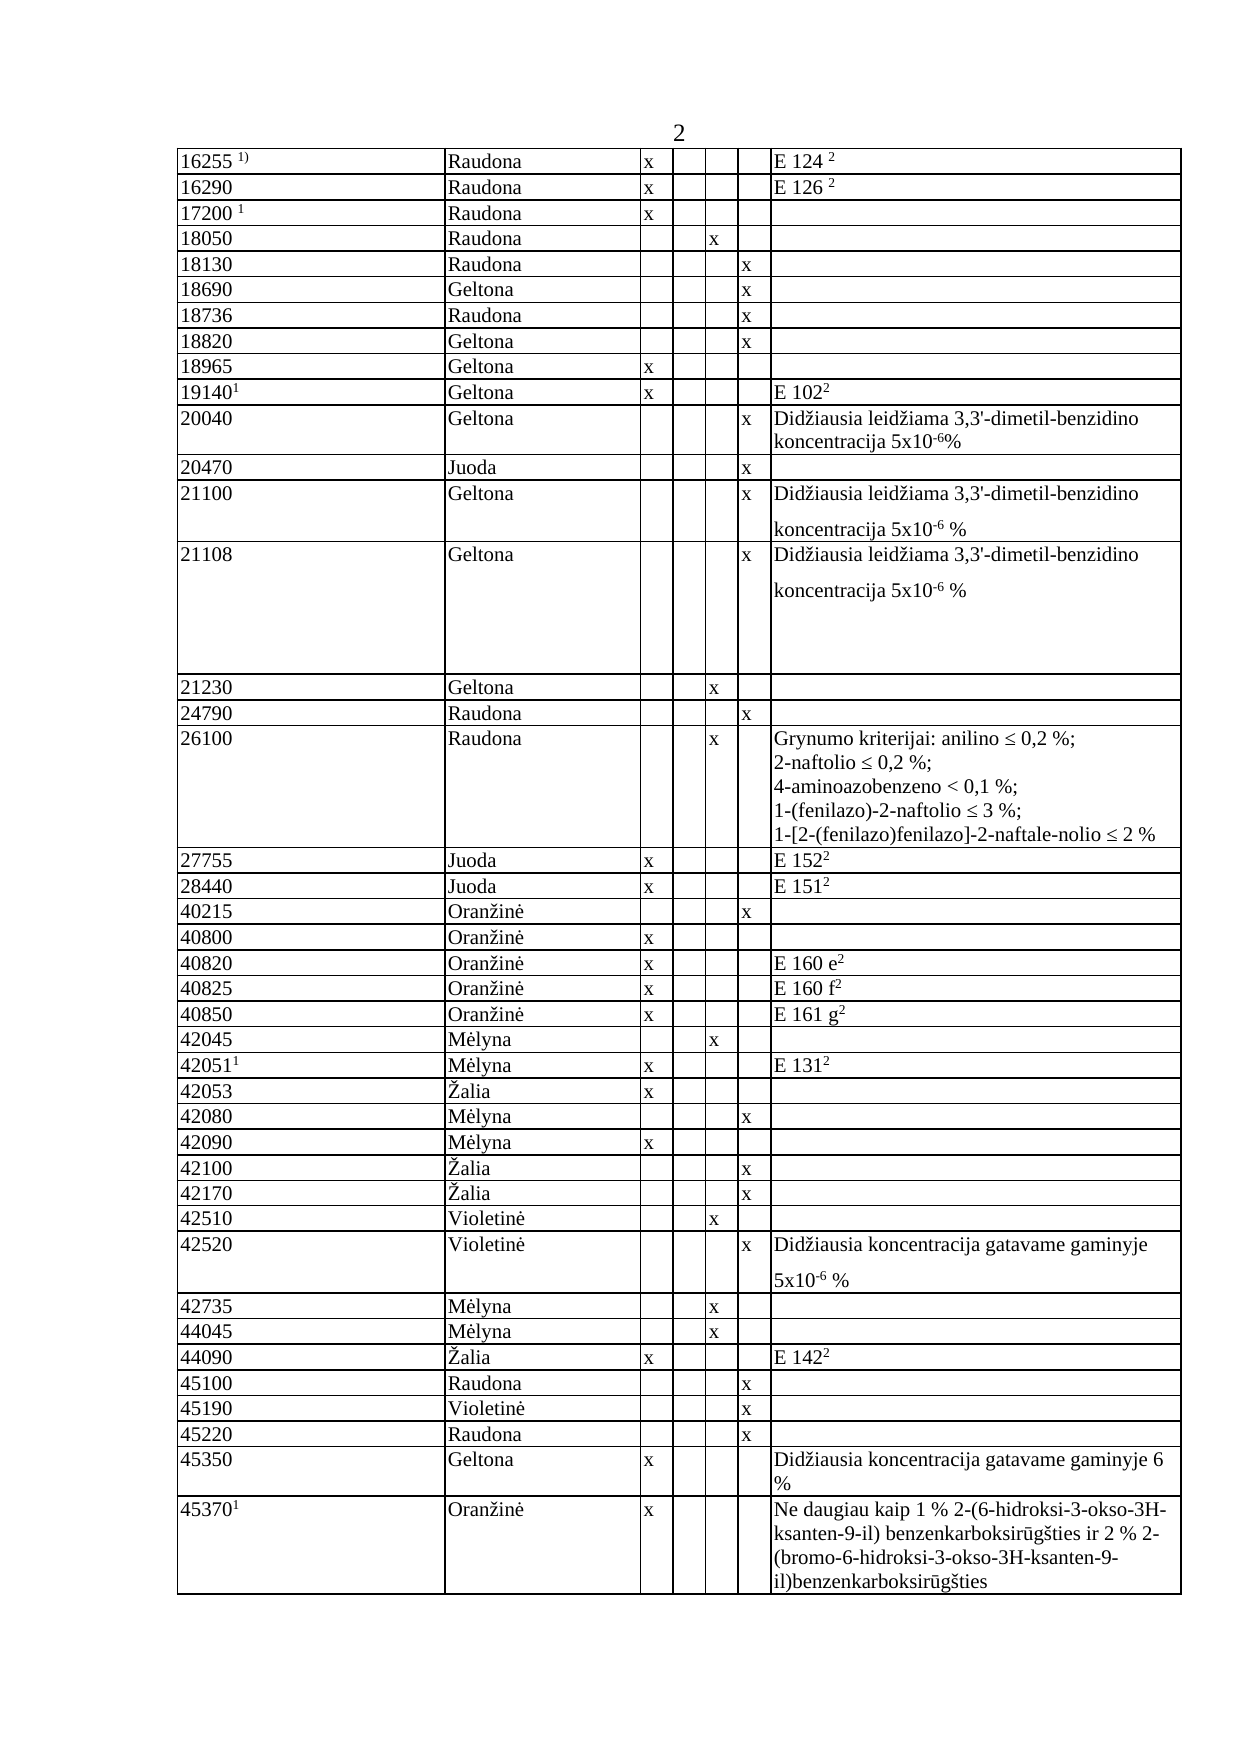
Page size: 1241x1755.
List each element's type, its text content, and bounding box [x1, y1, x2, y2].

table_cell [739, 1053, 770, 1077]
table_cell [706, 951, 737, 974]
table_cell [772, 1319, 1180, 1343]
table_cell E 160 f2 [772, 976, 1180, 1000]
table_cell [706, 149, 737, 173]
table_cell x [739, 1104, 770, 1128]
table_cell [706, 1130, 737, 1154]
table_cell Oranžinė [446, 951, 640, 974]
table_cell Violetinė [446, 1206, 640, 1230]
table_cell Raudona [446, 701, 640, 724]
table_cell [772, 925, 1180, 949]
table_cell [772, 1371, 1180, 1394]
table_cell [772, 354, 1180, 378]
table_cell E 160 e2 [772, 951, 1180, 974]
table_cell x [641, 1497, 672, 1593]
table_cell Mėlyna [446, 1130, 640, 1154]
table_cell [739, 1206, 770, 1230]
table_cell [674, 1002, 705, 1026]
table_cell [772, 455, 1180, 479]
table_cell Geltona [446, 542, 640, 673]
table_cell [641, 277, 672, 301]
table_cell x [739, 542, 770, 673]
table_cell [706, 406, 737, 453]
table_cell [674, 899, 705, 923]
table_cell [674, 542, 705, 673]
table_cell [706, 1104, 737, 1128]
table_cell [641, 252, 672, 276]
table_cell [706, 1345, 737, 1369]
table_cell x [739, 455, 770, 479]
table_cell Raudona [446, 252, 640, 276]
table_cell [674, 1206, 705, 1230]
table_cell 18690 [178, 277, 444, 301]
table_cell Didžiausia leidžiama 3,3'-dimetil-benzidino koncentracija 5x10-6 % [772, 481, 1180, 541]
table_cell 40800 [178, 925, 444, 949]
table_cell Oranžinė [446, 1002, 640, 1026]
table_cell E 1312 [772, 1053, 1180, 1077]
table_cell [674, 951, 705, 974]
table_cell Ne daugiau kaip 1 % 2-(6-hidroksi-3-okso-3H-ksanten-9-il) benzenkarboksirūgšties ir 2 % 2-(bromo-6-hidroksi-3-okso-3H-ksanten-9-il)benzenkarboksirūgšties [772, 1497, 1180, 1593]
table_cell x [739, 899, 770, 923]
table_cell [772, 1079, 1180, 1103]
table_cell 45190 [178, 1396, 444, 1420]
table_cell [641, 329, 672, 353]
table_cell x [641, 149, 672, 173]
table_cell x [739, 252, 770, 276]
table_cell 42520 [178, 1232, 444, 1292]
table_cell Juoda [446, 455, 640, 479]
table_cell [674, 701, 705, 724]
table_cell Geltona [446, 380, 640, 404]
table_cell x [641, 848, 672, 872]
table_cell [674, 329, 705, 353]
table_cell x [641, 1053, 672, 1077]
table_cell x [641, 976, 672, 1000]
table_cell 42735 [178, 1294, 444, 1318]
table_cell Juoda [446, 874, 640, 898]
table_cell 18130 [178, 252, 444, 276]
table_cell [706, 1079, 737, 1103]
table_cell [674, 1345, 705, 1369]
table_cell 420511 [178, 1053, 444, 1077]
table_cell 42045 [178, 1027, 444, 1051]
table_cell x [739, 1232, 770, 1292]
table_cell 42100 [178, 1156, 444, 1179]
table_cell [674, 848, 705, 872]
table_cell [641, 481, 672, 541]
table_cell [706, 848, 737, 872]
table_cell [674, 1130, 705, 1154]
table_cell [641, 1027, 672, 1051]
table_cell [706, 1497, 737, 1593]
table_cell [739, 149, 770, 173]
table_cell Oranžinė [446, 925, 640, 949]
table_cell Mėlyna [446, 1319, 640, 1343]
table_cell [706, 252, 737, 276]
table_cell [706, 380, 737, 404]
table_cell [739, 976, 770, 1000]
table_cell 18736 [178, 303, 444, 327]
table_cell [739, 226, 770, 250]
table_cell [674, 1371, 705, 1394]
table_cell [772, 277, 1180, 301]
table_cell Mėlyna [446, 1027, 640, 1051]
table_cell [641, 1422, 672, 1446]
table_cell 18050 [178, 226, 444, 250]
table_cell x [641, 874, 672, 898]
table_cell [706, 1156, 737, 1179]
table_cell [641, 1396, 672, 1420]
table_cell [739, 1447, 770, 1495]
table_cell 24790 [178, 701, 444, 724]
table_cell x [641, 951, 672, 974]
table_cell x [706, 1206, 737, 1230]
table_cell Raudona [446, 303, 640, 327]
table_cell [772, 899, 1180, 923]
table_cell 44090 [178, 1345, 444, 1369]
table_cell 16290 [178, 175, 444, 199]
table_cell 18965 [178, 354, 444, 378]
table_cell [772, 201, 1180, 224]
table_cell Raudona [446, 149, 640, 173]
table_cell [674, 726, 705, 846]
table_cell x [641, 1079, 672, 1103]
table_cell x [641, 1447, 672, 1495]
table_cell Raudona [446, 1422, 640, 1446]
table_cell x [641, 1345, 672, 1369]
table_cell [674, 1053, 705, 1077]
table_cell x [706, 1294, 737, 1318]
table_cell [772, 675, 1180, 699]
table_cell 20040 [178, 406, 444, 453]
table_cell [739, 1319, 770, 1343]
table_cell Grynumo kriterijai: anilino ≤ 0,2 %; 2-naftolio ≤ 0,2 %; 4-aminoazobenzeno < 0,1 %; 1-(fenilazo)-2-naftolio ≤ 3 %; 1-[2-(fenilazo)fenilazo]-2-naftale-nolio ≤ 2 % [772, 726, 1180, 846]
table_cell 27755 [178, 848, 444, 872]
table_cell [674, 481, 705, 541]
table_cell x [706, 226, 737, 250]
table_cell [706, 899, 737, 923]
table_cell [641, 226, 672, 250]
table_cell [706, 1002, 737, 1026]
table_cell [706, 542, 737, 673]
table_cell [772, 226, 1180, 250]
table_cell [641, 701, 672, 724]
table_cell [739, 201, 770, 224]
table_cell [641, 406, 672, 453]
table_cell [739, 925, 770, 949]
table_cell x [739, 1422, 770, 1446]
table_cell Žalia [446, 1345, 640, 1369]
table_cell [674, 976, 705, 1000]
table_cell 21230 [178, 675, 444, 699]
table_cell 40850 [178, 1002, 444, 1026]
table_cell [772, 1156, 1180, 1179]
table_cell [674, 277, 705, 301]
table_cell [674, 1319, 705, 1343]
table_cell E 1512 [772, 874, 1180, 898]
table_cell Geltona [446, 406, 640, 453]
table_cell Mėlyna [446, 1294, 640, 1318]
table_cell [739, 175, 770, 199]
table_cell [674, 354, 705, 378]
table_cell x [706, 1319, 737, 1343]
table_cell [706, 303, 737, 327]
table_cell Violetinė [446, 1396, 640, 1420]
table_cell 40820 [178, 951, 444, 974]
table_cell [772, 1422, 1180, 1446]
table_cell 45220 [178, 1422, 444, 1446]
table_cell 26100 [178, 726, 444, 846]
table_cell [739, 675, 770, 699]
table_cell x [706, 726, 737, 846]
table_cell [641, 1104, 672, 1128]
table_cell [641, 1319, 672, 1343]
table_cell [706, 1422, 737, 1446]
table_cell Geltona [446, 277, 640, 301]
table_cell [772, 701, 1180, 724]
table_cell [641, 455, 672, 479]
table_cell 40215 [178, 899, 444, 923]
table_cell [706, 925, 737, 949]
table_cell x [641, 354, 672, 378]
table_cell [772, 1294, 1180, 1318]
table_cell Raudona [446, 1371, 640, 1394]
table_cell Raudona [446, 175, 640, 199]
table_cell Oranžinė [446, 1497, 640, 1593]
table_cell x [706, 675, 737, 699]
table_cell [706, 1447, 737, 1495]
table_cell [706, 976, 737, 1000]
table_cell [641, 1232, 672, 1292]
table_cell [706, 701, 737, 724]
table_cell 42090 [178, 1130, 444, 1154]
table_cell 191401 [178, 380, 444, 404]
table_cell [739, 1345, 770, 1369]
table_cell x [641, 1002, 672, 1026]
table_cell Raudona [446, 201, 640, 224]
table_cell [674, 1156, 705, 1179]
table_cell E 1522 [772, 848, 1180, 872]
table_cell Violetinė [446, 1232, 640, 1292]
table_cell Geltona [446, 1447, 640, 1495]
table_cell [706, 354, 737, 378]
table_cell [674, 406, 705, 453]
table_cell E 161 g2 [772, 1002, 1180, 1026]
table_cell [641, 899, 672, 923]
table_cell [772, 1181, 1180, 1205]
table_cell [706, 201, 737, 224]
table_cell x [641, 380, 672, 404]
table_cell [706, 1396, 737, 1420]
table_cell 42170 [178, 1181, 444, 1205]
table_cell x [641, 925, 672, 949]
table_cell [641, 1156, 672, 1179]
table_cell Žalia [446, 1156, 640, 1179]
table_cell 21100 [178, 481, 444, 541]
table_cell Žalia [446, 1079, 640, 1103]
table_cell [674, 675, 705, 699]
table_cell 18820 [178, 329, 444, 353]
table_cell [674, 380, 705, 404]
table_cell [739, 380, 770, 404]
table_cell Raudona [446, 726, 640, 846]
table_cell [739, 1027, 770, 1051]
table_cell [674, 1079, 705, 1103]
table_cell [674, 1497, 705, 1593]
table_cell Didžiausia koncentracija gatavame gaminyje 5x10-6 % [772, 1232, 1180, 1292]
table_cell [739, 1079, 770, 1103]
table_cell [706, 874, 737, 898]
table_cell [706, 455, 737, 479]
table_cell [674, 1181, 705, 1205]
table_cell Geltona [446, 329, 640, 353]
table_cell x [739, 329, 770, 353]
table_cell x [641, 201, 672, 224]
table_cell [772, 329, 1180, 353]
table_cell Didžiausia leidžiama 3,3'-dimetil-benzidino koncentracija 5x10-6% [772, 406, 1180, 453]
table_cell [706, 329, 737, 353]
table_cell 20470 [178, 455, 444, 479]
table_cell [739, 354, 770, 378]
table_cell Didžiausia koncentracija gatavame gaminyje 6 % [772, 1447, 1180, 1495]
table_cell [706, 1232, 737, 1292]
table_cell [674, 1232, 705, 1292]
table_cell E 124 2 [772, 149, 1180, 173]
table_cell [772, 1027, 1180, 1051]
table_cell [739, 1294, 770, 1318]
table_cell x [739, 1181, 770, 1205]
table_cell [739, 1497, 770, 1593]
table_cell [641, 1181, 672, 1205]
table_cell Oranžinė [446, 899, 640, 923]
table_cell Didžiausia leidžiama 3,3'-dimetil-benzidino koncentracija 5x10-6 % [772, 542, 1180, 673]
table_cell 21108 [178, 542, 444, 673]
table_cell 42080 [178, 1104, 444, 1128]
table_cell [674, 175, 705, 199]
table_cell 17200 1 [178, 201, 444, 224]
table_cell [674, 874, 705, 898]
table_cell Oranžinė [446, 976, 640, 1000]
table_cell E 1022 [772, 380, 1180, 404]
table_cell [674, 1027, 705, 1051]
table_cell x [641, 1130, 672, 1154]
table_cell x [739, 406, 770, 453]
table_cell 42510 [178, 1206, 444, 1230]
table_cell E 126 2 [772, 175, 1180, 199]
table_cell Geltona [446, 675, 640, 699]
table_cell [641, 1206, 672, 1230]
table_cell [739, 874, 770, 898]
table_cell x [739, 1156, 770, 1179]
table_cell [706, 277, 737, 301]
table_cell x [739, 303, 770, 327]
table_cell [739, 726, 770, 846]
table_cell x [739, 277, 770, 301]
table_cell [641, 726, 672, 846]
table_cell [641, 1371, 672, 1394]
table_cell [674, 925, 705, 949]
table_cell [739, 848, 770, 872]
table_cell 40825 [178, 976, 444, 1000]
table_cell [772, 1130, 1180, 1154]
table_cell [706, 1371, 737, 1394]
table_cell [674, 201, 705, 224]
table_cell [674, 1422, 705, 1446]
table_cell 28440 [178, 874, 444, 898]
table_cell [706, 481, 737, 541]
table_cell Raudona [446, 226, 640, 250]
table_cell Mėlyna [446, 1104, 640, 1128]
table_cell [674, 455, 705, 479]
table_cell [641, 542, 672, 673]
table_cell Geltona [446, 481, 640, 541]
table_cell 45350 [178, 1447, 444, 1495]
table_cell Juoda [446, 848, 640, 872]
table_cell [772, 303, 1180, 327]
table_cell Mėlyna [446, 1053, 640, 1077]
table_cell [706, 1181, 737, 1205]
table_cell [674, 1447, 705, 1495]
table_cell x [739, 1396, 770, 1420]
table_cell [674, 252, 705, 276]
table_cell x [739, 481, 770, 541]
table_cell x [641, 175, 672, 199]
table_cell 453701 [178, 1497, 444, 1593]
table_cell [772, 252, 1180, 276]
table_cell x [706, 1027, 737, 1051]
table_cell [674, 1294, 705, 1318]
table_cell [674, 149, 705, 173]
table_cell [706, 175, 737, 199]
table_cell [641, 675, 672, 699]
table_cell Geltona [446, 354, 640, 378]
table_cell x [739, 1371, 770, 1394]
table_cell [739, 951, 770, 974]
table_cell [641, 1294, 672, 1318]
table_cell [674, 1396, 705, 1420]
table_cell 16255 1) [178, 149, 444, 173]
table_cell 45100 [178, 1371, 444, 1394]
table_cell [772, 1104, 1180, 1128]
table_cell [739, 1130, 770, 1154]
table_cell x [739, 701, 770, 724]
table_cell 44045 [178, 1319, 444, 1343]
table_cell Žalia [446, 1181, 640, 1205]
table_cell [706, 1053, 737, 1077]
table_cell [739, 1002, 770, 1026]
table_cell [772, 1206, 1180, 1230]
table_cell 42053 [178, 1079, 444, 1103]
table_cell [641, 303, 672, 327]
table_cell [772, 1396, 1180, 1420]
table_cell E 1422 [772, 1345, 1180, 1369]
table_cell [674, 303, 705, 327]
table_cell [674, 1104, 705, 1128]
table_cell [674, 226, 705, 250]
